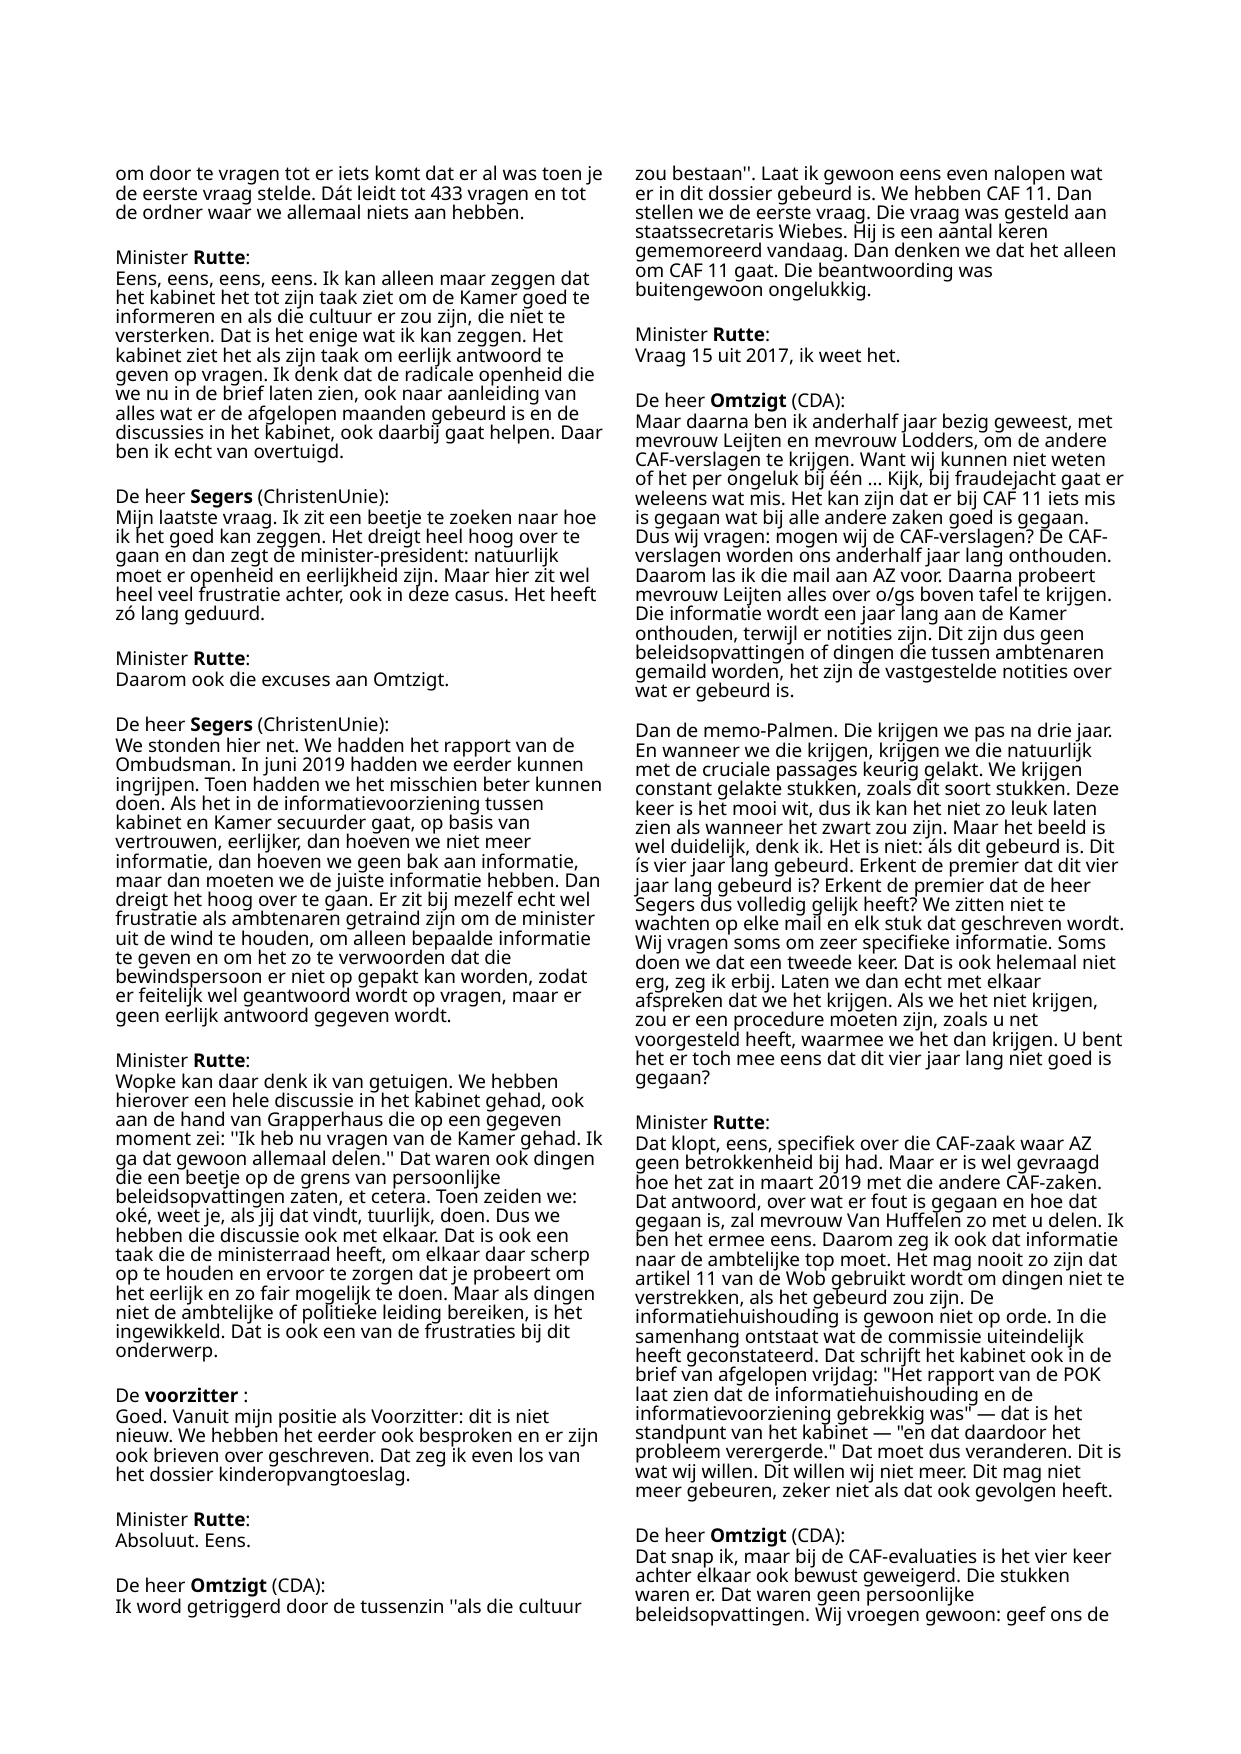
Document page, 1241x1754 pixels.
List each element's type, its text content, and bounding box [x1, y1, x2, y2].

text Minister Rutte: [115, 1506, 605, 1532]
text De heer Omtzigt (CDA): [635, 1522, 1125, 1548]
text De heer Omtzigt (CDA): [115, 1572, 605, 1598]
text Daarom ook die excuses aan Omtzigt. [115, 671, 605, 690]
text Minister Rutte: [635, 321, 1125, 347]
text Vraag 15 uit 2017, ik weet het. [635, 347, 1125, 366]
text Eens, eens, eens, eens. Ik kan alleen maar zeggen dat het kabinet het tot zijn taak ziet om de Kamer goed te informeren en als die cultuur er zou zijn, die niet te versterken. Dat is het enige wat ik kan zeggen. Het kabinet ziet het als zijn taak om eerlijk antwoord te geven op vragen. Ik denk dat de radicale openheid die we nu in de brief laten zien, ook naar aanleiding van alles wat er de afgelopen maanden gebeurd is en de discussies in het kabinet, ook daarbij gaat helpen. Daar ben ik echt van overtuigd. [115, 270, 605, 462]
text Goed. Vanuit mijn positie als Voorzitter: dit is niet nieuw. We hebben het eerder ook besproken en er zijn ook brieven over geschreven. Dat zeg ik even los van het dossier kinderopvangtoeslag. [115, 1408, 605, 1485]
text Minister Rutte: [115, 645, 605, 671]
text Maar daarna ben ik anderhalf jaar bezig geweest, met mevrouw Leijten en mevrouw Lodders, om de andere CAF-verslagen te krijgen. Want wij kunnen niet weten of het per ongeluk bij één … Kijk, bij fraudejacht gaat er weleens wat mis. Het kan zijn dat er bij CAF 11 iets mis is gegaan wat bij alle andere zaken goed is gegaan. Dus wij vragen: mogen wij de CAF-verslagen? De CAF-verslagen worden ons anderhalf jaar lang onthouden. Daarom las ik die mail aan AZ voor. Daarna probeert mevrouw Leijten alles over o/gs boven tafel te krijgen. Die informatie wordt een jaar lang aan de Kamer onthouden, terwijl er notities zijn. Dit zijn dus geen beleidsopvattingen of dingen die tussen ambtenaren gemaild worden, het zijn de vastgestelde notities over wat er gebeurd is. [635, 413, 1125, 702]
text Minister Rutte: [115, 244, 605, 270]
text De heer Segers (ChristenUnie): [115, 711, 605, 737]
text Dat klopt, eens, specifiek over die CAF-zaak waar AZ geen betrokkenheid bij had. Maar er is wel gevraagd hoe het zat in maart 2019 met die andere CAF-zaken. Dat antwoord, over wat er fout is gegaan en hoe dat gegaan is, zal mevrouw Van Huffelen zo met u delen. Ik ben het ermee eens. Daarom zeg ik ook dat informatie naar de ambtelijke top moet. Het mag nooit zo zijn dat artikel 11 van de Wob gebruikt wordt om dingen niet te verstrekken, als het gebeurd zou zijn. De informatiehuishouding is gewoon niet op orde. In die samenhang ontstaat wat de commissie uiteindelijk heeft geconstateerd. Dat schrijft het kabinet ook in de brief van afgelopen vrijdag: "Het rapport van de POK laat zien dat de informatiehuishouding en de informatievoorziening gebrekkig was" — dat is het standpunt van het kabinet — "en dat daardoor het probleem verergerde." Dat moet dus veranderen. Dit is wat wij willen. Dit willen wij niet meer. Dit mag niet meer gebeuren, zeker niet als dat ook gevolgen heeft. [635, 1135, 1125, 1501]
text De voorzitter : [115, 1382, 605, 1408]
text zou bestaan''. Laat ik gewoon eens even nalopen wat er in dit dossier gebeurd is. We hebben CAF 11. Dan stellen we de eerste vraag. Die vraag was gesteld aan staatssecretaris Wiebes. Hij is een aantal keren gememoreerd vandaag. Dan denken we dat het alleen om CAF 11 gaat. Die beantwoording was buitengewoon ongelukkig. [635, 165, 1125, 300]
text De heer Omtzigt (CDA): [635, 387, 1125, 413]
text We stonden hier net. We hadden het rapport van de Ombudsman. In juni 2019 hadden we eerder kunnen ingrijpen. Toen hadden we het misschien beter kunnen doen. Als het in de informatievoorziening tussen kabinet en Kamer secuurder gaat, op basis van vertrouwen, eerlijker, dan hoeven we niet meer informatie, dan hoeven we geen bak aan informatie, maar dan moeten we de juiste informatie hebben. Dan dreigt het hoog over te gaan. Er zit bij mezelf echt wel frustratie als ambtenaren getraind zijn om de minister uit de wind te houden, om alleen bepaalde informatie te geven en om het zo te verwoorden dat die bewindspersoon er niet op gepakt kan worden, zodat er feitelijk wel geantwoord wordt op vragen, maar er geen eerlijk antwoord gegeven wordt. [115, 737, 605, 1026]
text Minister Rutte: [635, 1109, 1125, 1135]
text De heer Segers (ChristenUnie): [115, 483, 605, 509]
text om door te vragen tot er iets komt dat er al was toen je de eerste vraag stelde. Dát leidt tot 433 vragen en tot de ordner waar we allemaal niets aan hebben. [115, 165, 605, 223]
text Ik word getriggerd door de tussenzin ''als die cultuur [115, 1598, 605, 1617]
text Dat snap ik, maar bij de CAF-evaluaties is het vier keer achter elkaar ook bewust geweigerd. Die stukken waren er. Dat waren geen persoonlijke beleidsopvattingen. Wij vroegen gewoon: geef ons de [635, 1548, 1125, 1625]
text Mijn laatste vraag. Ik zit een beetje te zoeken naar hoe ik het goed kan zeggen. Het dreigt heel hoog over te gaan en dan zegt de minister-president: natuurlijk moet er openheid en eerlijkheid zijn. Maar hier zit wel heel veel frustratie achter, ook in deze casus. Het heeft zó lang geduurd. [115, 509, 605, 624]
text Dan de memo-Palmen. Die krijgen we pas na drie jaar. En wanneer we die krijgen, krijgen we die natuurlijk met de cruciale passages keurig gelakt. We krijgen constant gelakte stukken, zoals dit soort stukken. Deze keer is het mooi wit, dus ik kan het niet zo leuk laten zien als wanneer het zwart zou zijn. Maar het beeld is wel duidelijk, denk ik. Het is niet: áls dit gebeurd is. Dit ís vier jaar lang gebeurd. Erkent de premier dat dit vier jaar lang gebeurd is? Erkent de premier dat de heer Segers dus volledig gelijk heeft? We zitten niet te wachten op elke mail en elk stuk dat geschreven wordt. Wij vragen soms om zeer specifieke informatie. Soms doen we dat een tweede keer. Dat is ook helemaal niet erg, zeg ik erbij. Laten we dan echt met elkaar afspreken dat we het krijgen. Als we het niet krijgen, zou er een procedure moeten zijn, zoals u net voorgesteld heeft, waarmee we het dan krijgen. U bent het er toch mee eens dat dit vier jaar lang niet goed is gegaan? [635, 722, 1125, 1088]
text Wopke kan daar denk ik van getuigen. We hebben hierover een hele discussie in het kabinet gehad, ook aan de hand van Grapperhaus die op een gegeven moment zei: ''Ik heb nu vragen van de Kamer gehad. Ik ga dat gewoon allemaal delen.'' Dat waren ook dingen die een beetje op de grens van persoonlijke beleidsopvattingen zaten, et cetera. Toen zeiden we: oké, weet je, als jij dat vindt, tuurlijk, doen. Dus we hebben die discussie ook met elkaar. Dat is ook een taak die de ministerraad heeft, om elkaar daar scherp op te houden en ervoor te zorgen dat je probeert om het eerlijk en zo fair mogelijk te doen. Maar als dingen niet de ambtelijke of politieke leiding bereiken, is het ingewikkeld. Dat is ook een van de frustraties bij dit onderwerp. [115, 1073, 605, 1362]
text Absoluut. Eens. [115, 1532, 605, 1551]
text Minister Rutte: [115, 1047, 605, 1073]
